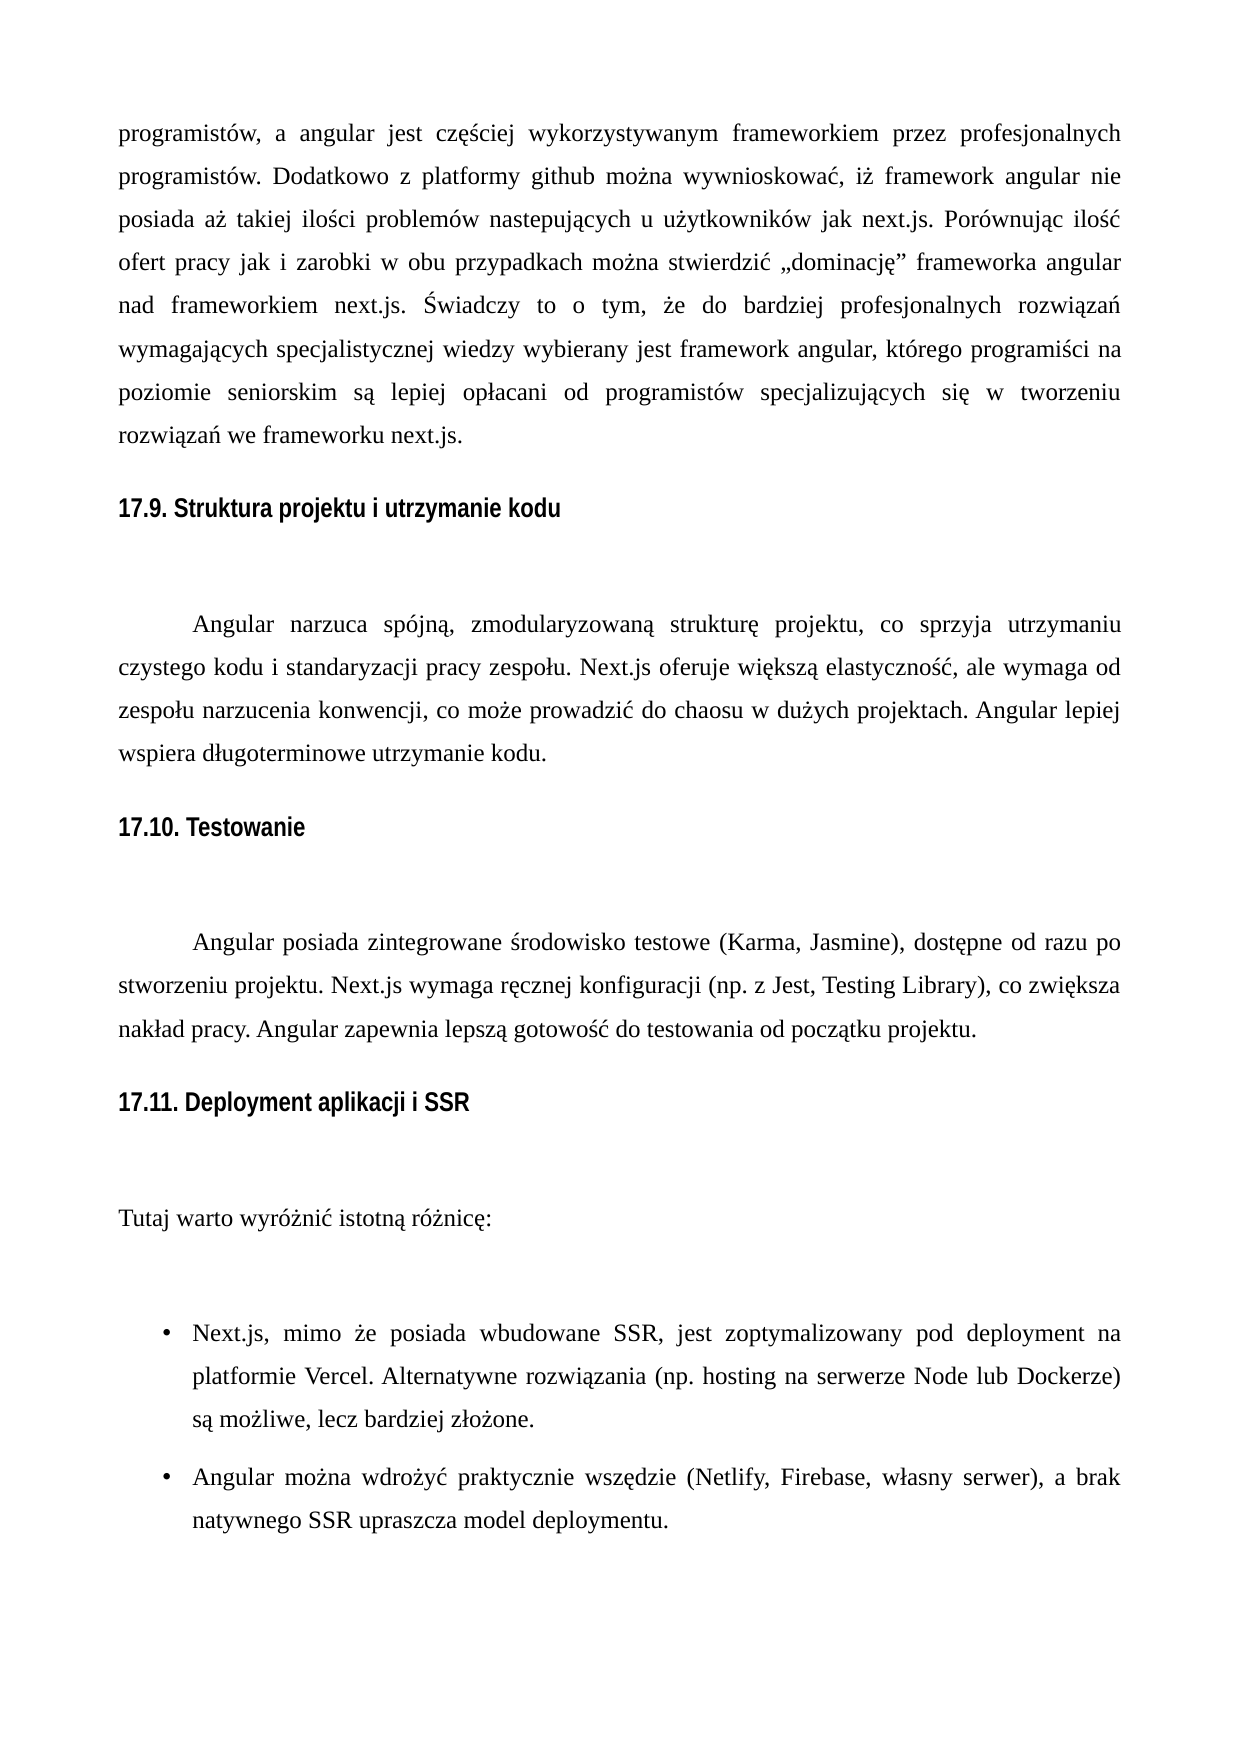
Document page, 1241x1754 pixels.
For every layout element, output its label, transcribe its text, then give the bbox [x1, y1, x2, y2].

list Next.js, mimo że posiada wbudowane SSR, jest zoptymalizowany pod deployment na platformie Vercel. Alternatywne rozwiązania (np. hosting na serwerze Node lub Dockerze) są możliwe, lecz bardziej złożone. [162, 1318, 1122, 1433]
subtitle 17.9. Struktura projektu i utrzymanie kodu [118, 492, 1122, 523]
list Angular można wdrożyć praktycznie wszędzie (Netlify, Firebase, własny serwer), a brak natywnego SSR upraszcza model deploymentu. [162, 1462, 1122, 1534]
text Angular posiada zintegrowane środowisko testowe (Karma, Jasmine), dostępne od razu po stworzeniu projektu. Next.js wymaga ręcznej konfiguracji (np. z Jest, Testing Library), co zwiększa nakład pracy. Angular zapewnia lepszą gotowość do testowania od początku projektu. [118, 927, 1122, 1042]
text Angular narzuca spójną, zmodularyzowaną strukturę projektu, co sprzyja utrzymaniu czystego kodu i standaryzacji pracy zespołu. Next.js oferuje większą elastyczność, ale wymaga od zespołu narzucenia konwencji, co może prowadzić do chaosu w dużych projektach. Angular lepiej wspiera długoterminowe utrzymanie kodu. [118, 609, 1122, 767]
text Tutaj warto wyróżnić istotną różnicę: [118, 1203, 1122, 1232]
text programistów, a angular jest częściej wykorzystywanym frameworkiem przez profesjonalnych programistów. Dodatkowo z platformy github można wywnioskować, iż framework angular nie posiada aż takiej ilości problemów nastepujących u użytkowników jak next.js. Porównując ilość ofert pracy jak i zarobki w obu przypadkach można stwierdzić „dominację” frameworka angular nad frameworkiem next.js. Świadczy to o tym, że do bardziej profesjonalnych rozwiązań wymagających specjalistycznej wiedzy wybierany jest framework angular, którego programiści na poziomie seniorskim są lepiej opłacani od programistów specjalizujących się w tworzeniu rozwiązań we frameworku next.js. [118, 118, 1122, 449]
subtitle 17.11. Deployment aplikacji i SSR [118, 1086, 1122, 1117]
subtitle 17.10. Testowanie [118, 811, 1122, 842]
